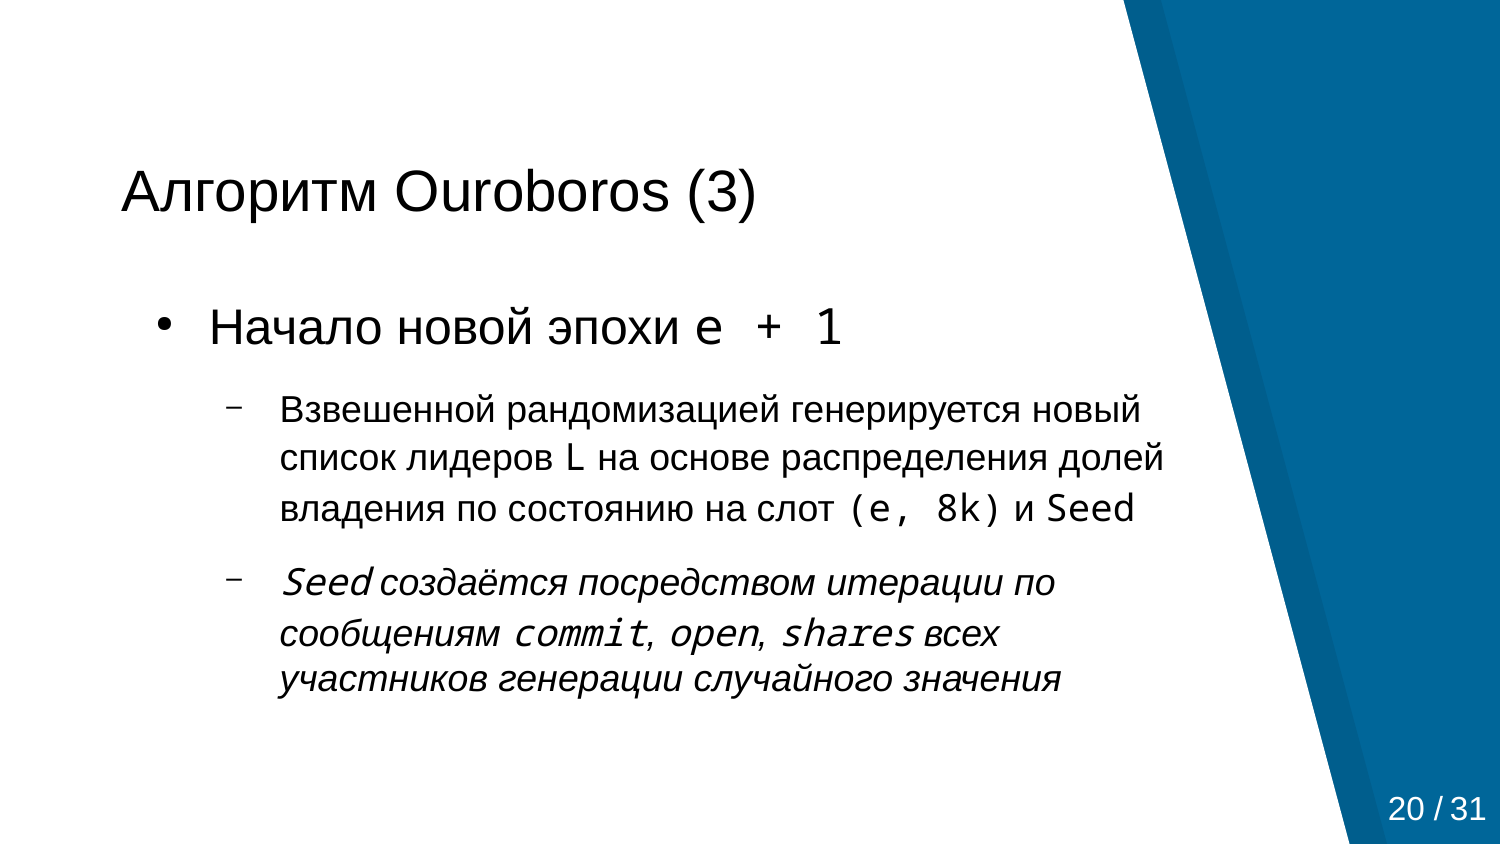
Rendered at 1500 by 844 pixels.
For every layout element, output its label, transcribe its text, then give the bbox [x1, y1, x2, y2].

list Начало новой эпохи e + 1 Взвешенной рандомизацией генерируется новый список лидеров L на основе распределения долей владения по состоянию на слот (e, 8k) и Seed Seed создаётся посредством итерации по сообщениям commit, open, shares всех участников генерации случайного значения [137, 290, 1193, 792]
title Алгоритм Ouroboros (3) [121, 110, 1193, 272]
